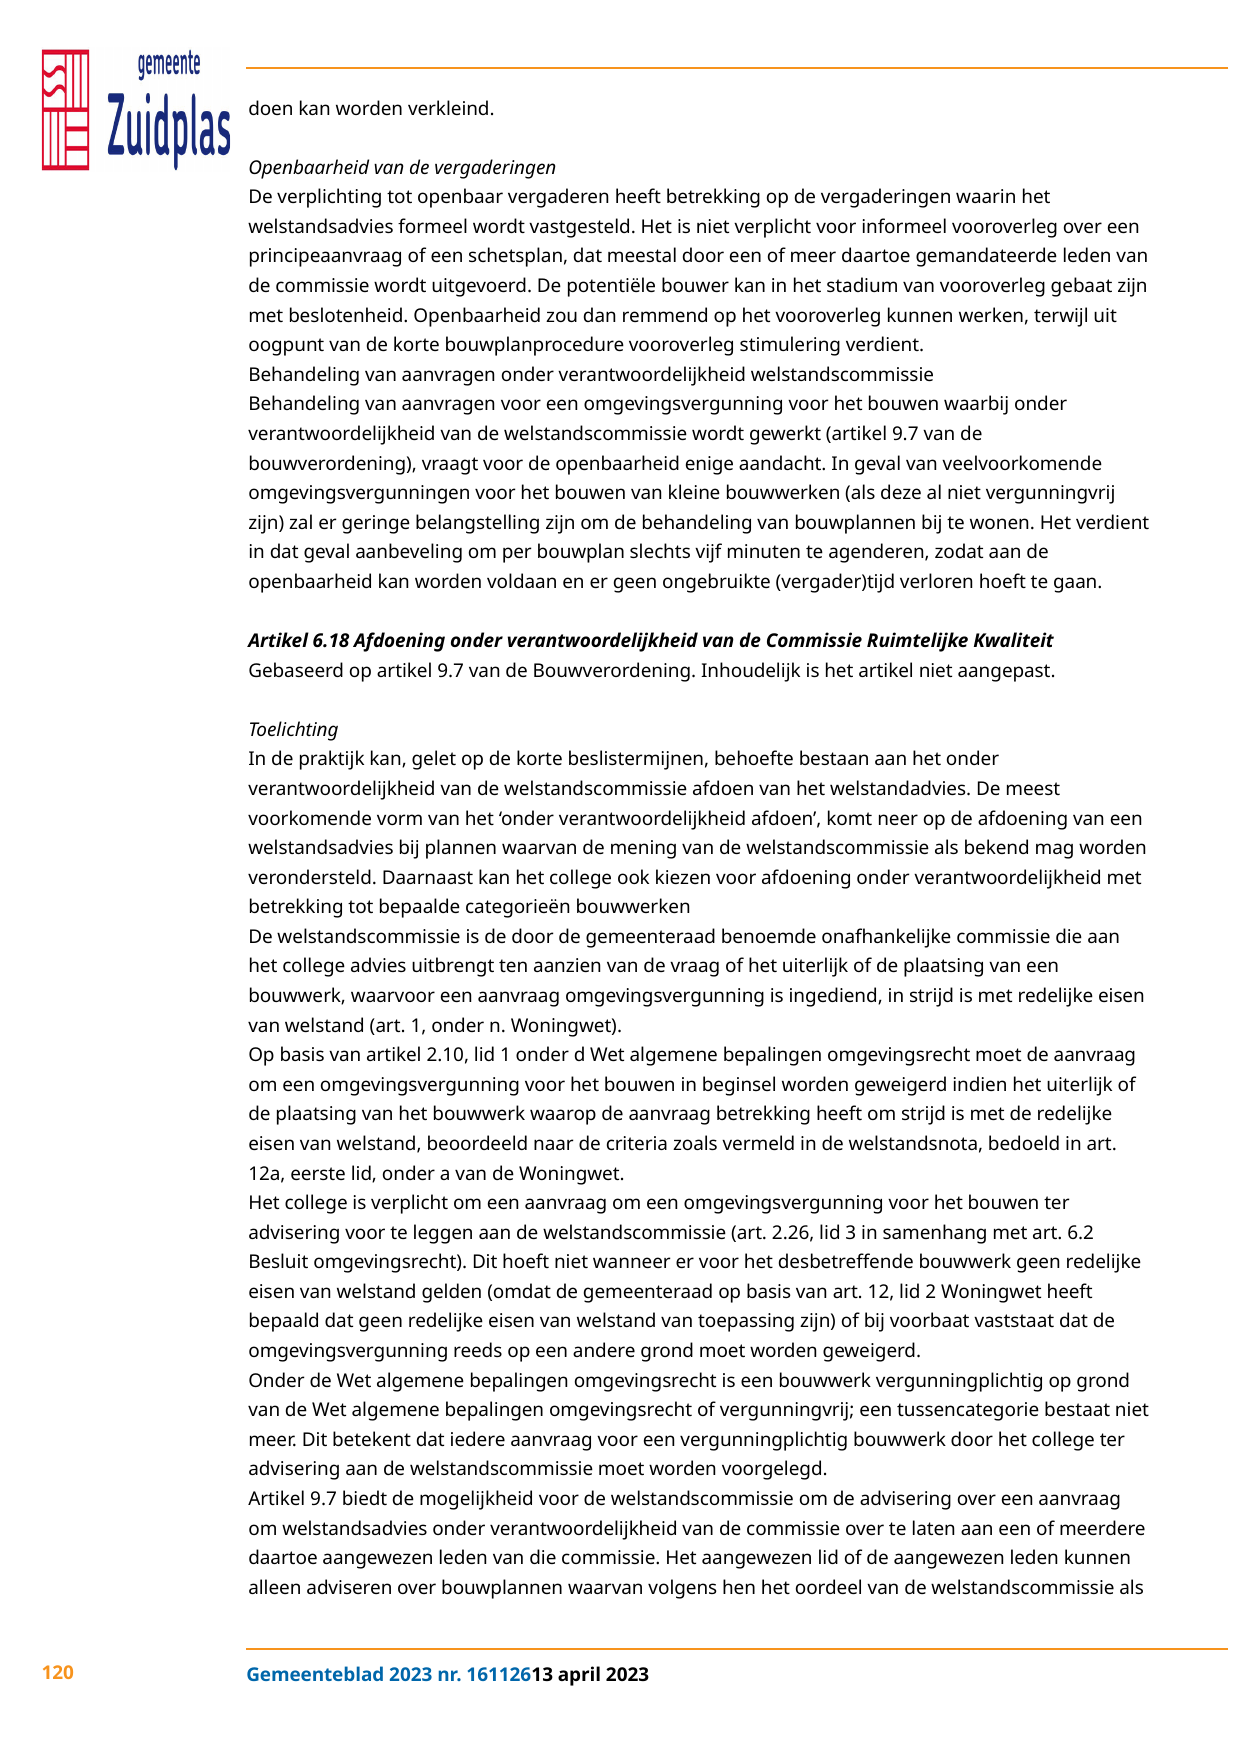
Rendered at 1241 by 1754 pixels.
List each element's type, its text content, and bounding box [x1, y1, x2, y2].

text Behandeling van aanvragen onder verantwoordelijkheid welstandscommissie [248, 361, 1152, 387]
text Toelichting [248, 716, 1152, 742]
picture [41, 47, 231, 172]
text Openbaarheid van de vergaderingen [248, 154, 1152, 180]
text De verplichting tot openbaar vergaderen heeft betrekking op de vergaderingen waarin het welstandsadvies formeel wordt vastgesteld. Het is niet verplicht voor informeel vooroverleg over een principeaanvraag of een schetsplan, dat meestal door een of meer daartoe gemandateerde leden van de commissie wordt uitgevoerd. De potentiële bouwer kan in het stadium van vooroverleg gebaat zijn met beslotenheid. Openbaarheid zou dan remmend op het vooroverleg kunnen werken, terwijl uit oogpunt van de korte bouwplanprocedure vooroverleg stimulering verdient. [248, 183, 1152, 357]
text Gebaseerd op artikel 9.7 van de Bouwverordening. Inhoudelijk is het artikel niet aangepast. [248, 657, 1152, 683]
text Behandeling van aanvragen voor een omgevingsvergunning voor het bouwen waarbij onder verantwoordelijkheid van de welstandscommissie wordt gewerkt (artikel 9.7 van de bouwverordening), vraagt voor de openbaarheid enige aandacht. In geval van veelvoorkomende omgevingsvergunningen voor het bouwen van kleine bouwwerken (als deze al niet vergunningvrij zijn) zal er geringe belangstelling zijn om de behandeling van bouwplannen bij te wonen. Het verdient in dat geval aanbeveling om per bouwplan slechts vijf minuten te agenderen, zodat aan de openbaarheid kan worden voldaan en er geen ongebruikte (vergader)tijd verloren hoeft te gaan. [248, 391, 1152, 594]
text Artikel 9.7 biedt de mogelijkheid voor de welstandscommissie om de advisering over een aanvraag om welstandsadvies onder verantwoordelijkheid van de commissie over te laten aan een of meerdere daartoe aangewezen leden van die commissie. Het aangewezen lid of de aangewezen leden kunnen alleen adviseren over bouwplannen waarvan volgens hen het oordeel van de welstandscommissie als [248, 1485, 1152, 1600]
text De welstandscommissie is de door de gemeenteraad benoemde onafhankelijke commissie die aan het college advies uitbrengt ten aanzien van de vraag of het uiterlijk of de plaatsing van een bouwwerk, waarvoor een aanvraag omgevingsvergunning is ingediend, in strijd is met redelijke eisen van welstand (art. 1, onder n. Woningwet). [248, 923, 1152, 1038]
text Op basis van artikel 2.10, lid 1 onder d Wet algemene bepalingen omgevingsrecht moet de aanvraag om een omgevingsvergunning voor het bouwen in beginsel worden geweigerd indien het uiterlijk of de plaatsing van het bouwwerk waarop de aanvraag betrekking heeft om strijd is met de redelijke eisen van welstand, beoordeeld naar de criteria zoals vermeld in de welstandsnota, bedoeld in art. 12a, eerste lid, onder a van de Woningwet. [248, 1041, 1152, 1186]
text doen kan worden verkleind. [248, 95, 1152, 121]
text In de praktijk kan, gelet op de korte beslistermijnen, behoefte bestaan aan het onder verantwoordelijkheid van de welstandscommissie afdoen van het welstandadvies. De meest voorkomende vorm van het ‘onder verantwoordelijkheid afdoen’, komt neer op de afdoening van een welstandsadvies bij plannen waarvan de mening van de welstandscommissie als bekend mag worden verondersteld. Daarnaast kan het college ook kiezen voor afdoening onder verantwoordelijkheid met betrekking tot bepaalde categorieën bouwwerken [248, 746, 1152, 919]
text Artikel 6.18 Afdoening onder verantwoordelijkheid van de Commissie Ruimtelijke Kwaliteit [248, 627, 1152, 653]
text Onder de Wet algemene bepalingen omgevingsrecht is een bouwwerk vergunningplichtig op grond van de Wet algemene bepalingen omgevingsrecht of vergunningvrij; een tussencategorie bestaat niet meer. Dit betekent dat iedere aanvraag voor een vergunningplichtig bouwwerk door het college ter advisering aan de welstandscommissie moet worden voorgelegd. [248, 1367, 1152, 1481]
text Het college is verplicht om een aanvraag om een omgevingsvergunning voor het bouwen ter advisering voor te leggen aan de welstandscommissie (art. 2.26, lid 3 in samenhang met art. 6.2 Besluit omgevingsrecht). Dit hoeft niet wanneer er voor het desbetreffende bouwwerk geen redelijke eisen van welstand gelden (omdat de gemeenteraad op basis van art. 12, lid 2 Woningwet heeft bepaald dat geen redelijke eisen van welstand van toepassing zijn) of bij voorbaat vaststaat dat de omgevingsvergunning reeds op een andere grond moet worden geweigerd. [248, 1189, 1152, 1363]
